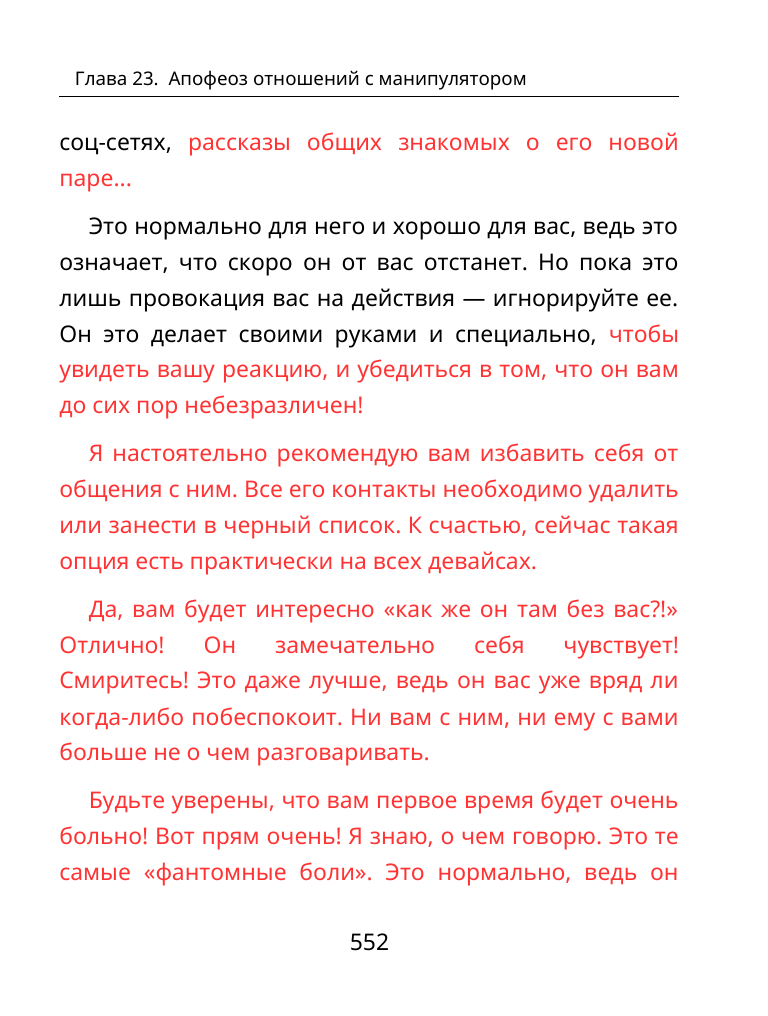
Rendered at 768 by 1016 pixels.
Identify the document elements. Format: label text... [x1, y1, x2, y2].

text Я настоятельно рекомендую вам избавить себя от общения с ним. Все его контакты необходимо удалить или занести в черный список. К счастью, сейчас такая опция есть практически на всех девайсах. [59, 437, 679, 576]
text Да, вам будет интересно «как же он там без вас?!» Отлично! Он замечательно себя чувствует! Смиритесь! Это даже лучше, ведь он вас уже вряд ли когда-либо побеспокоит. Ни вам с ним, ни ему с вами больше не о чем разговаривать. [59, 593, 679, 768]
text Это нормально для него и хорошо для вас, ведь это означает, что скоро он от вас отстанет. Но пока это лишь провокация вас на действия — игнорируйте ее. Он это делает своими руками и специально, чтобы увидеть вашу реакцию, и убедиться в том, что он вам до сих пор небезразличен! [59, 210, 679, 421]
text соц-сетях, рассказы общих знакомых о его новой паре... [59, 126, 679, 193]
text Будьте уверены, что вам первое время будет очень больно! Вот прям очень! Я знаю, о чем говорю. Это те самые «фантомные боли». Это нормально, ведь он [59, 784, 679, 887]
